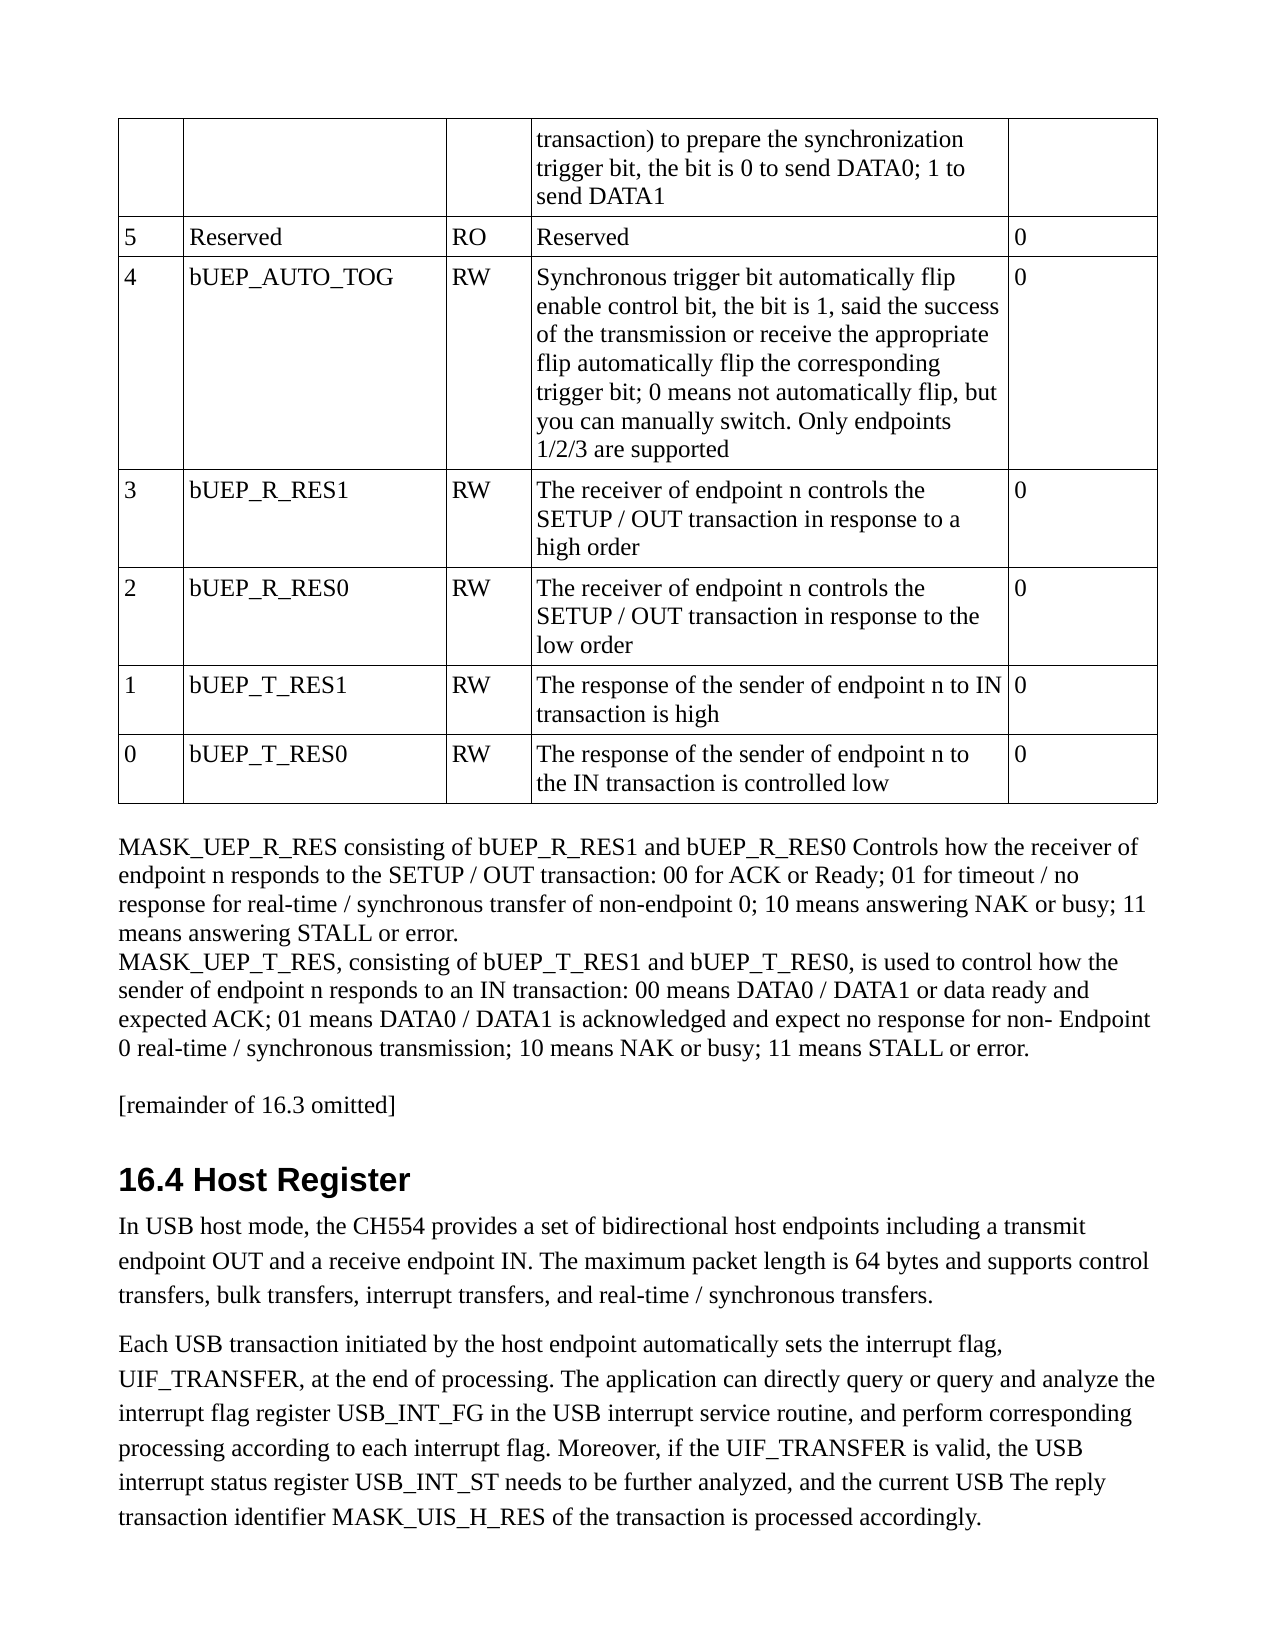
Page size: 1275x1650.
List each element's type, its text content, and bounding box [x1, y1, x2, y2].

table_cell bUEP_T_RES1 [184, 666, 446, 734]
table_cell RW [447, 666, 531, 734]
table_cell [184, 119, 446, 216]
table_cell [447, 119, 531, 216]
table_cell RO [447, 217, 531, 256]
table_cell RW [447, 470, 531, 567]
subtitle 16.4 Host Register [118, 1160, 1157, 1199]
text MASK_UEP_T_RES, consisting of bUEP_T_RES1 and bUEP_T_RES0, is used to control how the sender of endpoint n responds to an IN transaction: 00 means DATA0 / DATA1 or data ready and expected ACK; 01 means DATA0 / DATA1 is acknowledged and expect no response for non- Endpoint 0 real-time / synchronous transmission; 10 means NAK or busy; 11 means STALL or error. [118, 947, 1157, 1062]
text MASK_UEP_R_RES consisting of bUEP_R_RES1 and bUEP_R_RES0 Controls how the receiver of endpoint n responds to the SETUP / OUT transaction: 00 for ACK or Ready; 01 for timeout / no response for real-time / synchronous transfer of non-endpoint 0; 10 means answering NAK or busy; 11 means answering STALL or error. [118, 832, 1157, 947]
table_cell RW [447, 735, 531, 803]
table_cell The response of the sender of endpoint n to the IN transaction is controlled low [532, 735, 1008, 803]
table_cell 0 [1009, 666, 1157, 734]
text In USB host mode, the CH554 provides a set of bidirectional host endpoints including a transmit endpoint OUT and a receive endpoint IN. The maximum packet length is 64 bytes and supports control transfers, bulk transfers, interrupt transfers, and real-time / synchronous transfers. [118, 1211, 1157, 1309]
table_cell The receiver of endpoint n controls the SETUP / OUT transaction in response to the low order [532, 568, 1008, 665]
table_cell [1009, 119, 1157, 216]
table_cell 3 [119, 470, 183, 567]
table_cell 0 [1009, 568, 1157, 665]
table_cell bUEP_T_RES0 [184, 735, 446, 803]
table_cell 0 [119, 735, 183, 803]
table_cell 0 [1009, 470, 1157, 567]
text [remainder of 16.3 omitted] [118, 1090, 1157, 1119]
table_cell RW [447, 257, 531, 469]
table_cell The receiver of endpoint n controls the SETUP / OUT transaction in response to a high order [532, 470, 1008, 567]
table_cell Reserved [532, 217, 1008, 256]
table_cell bUEP_R_RES1 [184, 470, 446, 567]
table_cell RW [447, 568, 531, 665]
table_cell The response of the sender of endpoint n to IN transaction is high [532, 666, 1008, 734]
table_cell [119, 119, 183, 216]
table_cell 2 [119, 568, 183, 665]
table_cell 0 [1009, 217, 1157, 256]
table_cell 4 [119, 257, 183, 469]
table_cell transaction) to prepare the synchronization trigger bit, the bit is 0 to send DATA0; 1 to send DATA1 [532, 119, 1008, 216]
table_cell 0 [1009, 735, 1157, 803]
table_cell 1 [119, 666, 183, 734]
table_cell 5 [119, 217, 183, 256]
table_cell bUEP_AUTO_TOG [184, 257, 446, 469]
text Each USB transaction initiated by the host endpoint automatically sets the interrupt flag, UIF_TRANSFER, at the end of processing. The application can directly query or query and analyze the interrupt flag register USB_INT_FG in the USB interrupt service routine, and perform corresponding processing according to each interrupt flag. Moreover, if the UIF_TRANSFER is valid, the USB interrupt status register USB_INT_ST needs to be further analyzed, and the current USB The reply transaction identifier MASK_UIS_H_RES of the transaction is processed accordingly. [118, 1329, 1157, 1531]
table_cell Synchronous trigger bit automatically flip enable control bit, the bit is 1, said the success of the transmission or receive the appropriate flip automatically flip the corresponding trigger bit; 0 means not automatically flip, but you can manually switch. Only endpoints 1/2/3 are supported [532, 257, 1008, 469]
table_cell bUEP_R_RES0 [184, 568, 446, 665]
table_cell 0 [1009, 257, 1157, 469]
table_cell Reserved [184, 217, 446, 256]
